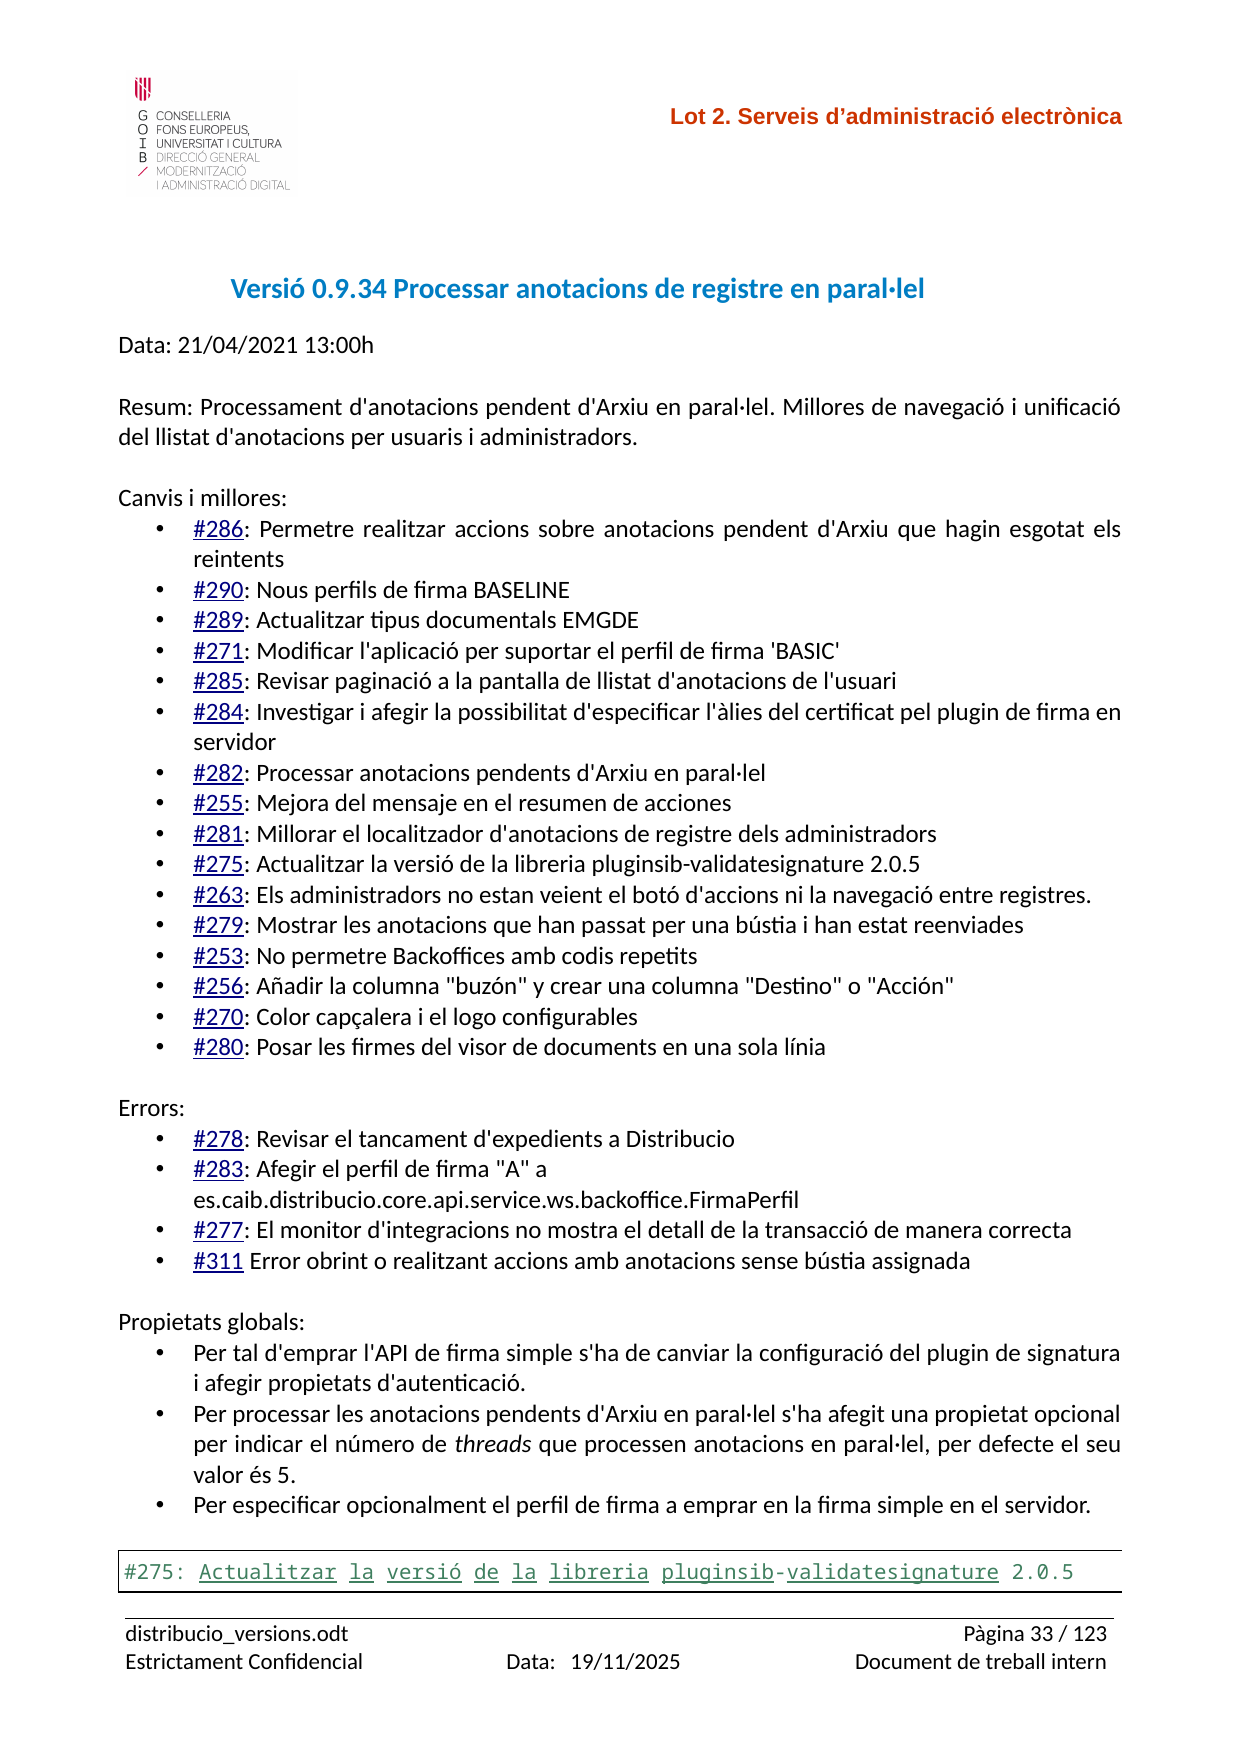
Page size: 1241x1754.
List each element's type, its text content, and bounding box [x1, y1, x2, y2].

list #285: Revisar paginació a la pantalla de llistat d'anotacions de l'usuari [156, 665, 1122, 696]
list Per especificar opcionalment el perfil de firma a emprar en la firma simple en el servidor. [156, 1489, 1122, 1520]
list #256: Añadir la columna "buzón" y crear una columna "Destino" o "Acción" [156, 971, 1122, 1001]
list #275: Actualitzar la versió de la libreria pluginsib-validatesignature 2.0.5 [156, 848, 1122, 879]
text Data: 21/04/2021 13:00h [118, 329, 1122, 360]
list #279: Mostrar les anotacions que han passat per una bústia i han estat reenviades [156, 909, 1122, 940]
list #290: Nous perfils de firma BASELINE [156, 574, 1122, 604]
picture [126, 70, 299, 197]
list #253: No permetre Backoffices amb codis repetits [156, 940, 1122, 971]
subtitle Versió 0.9.34 Processar anotacions de registre en paral·lel [153, 270, 1122, 306]
list #284: Investigar i afegir la possibilitat d'especificar l'àlies del certificat pel plugin de firma en servidor [156, 696, 1122, 757]
list #271: Modificar l'aplicació per suportar el perfil de firma 'BASIC' [156, 635, 1122, 665]
list Per tal d'emprar l'API de firma simple s'ha de canviar la configuració del plugin de signatura i afegir propietats d'autenticació. [156, 1337, 1122, 1398]
list #278: Revisar el tancament d'expedients a Distribucio [156, 1123, 1122, 1154]
list #311 Error obrint o realitzant accions amb anotacions sense bústia assignada [156, 1245, 1122, 1276]
table_header #275: Actualitzar la versió de la libreria pluginsib-validatesignature 2.0.5 [119, 1551, 1122, 1591]
list #286: Permetre realitzar accions sobre anotacions pendent d'Arxiu que hagin esgotat els reintents [156, 513, 1122, 574]
list #283: Afegir el perfil de firma "A" a es.caib.distribucio.core.api.service.ws.backoffice.FirmaPerfil [156, 1154, 1122, 1215]
list #255: Mejora del mensaje en el resumen de acciones [156, 787, 1122, 818]
list Per processar les anotacions pendents d'Arxiu en paral·lel s'ha afegit una propietat opcional per indicar el número de threads que processen anotacions en paral·lel, per defecte el seu valor és 5. [156, 1398, 1122, 1489]
list #263: Els administradors no estan veient el botó d'accions ni la navegació entre registres. [156, 879, 1122, 909]
list #280: Posar les firmes del visor de documents en una sola línia [156, 1032, 1122, 1062]
list #281: Millorar el localitzador d'anotacions de registre dels administradors [156, 818, 1122, 848]
list #289: Actualitzar tipus documentals EMGDE [156, 604, 1122, 635]
list #277: El monitor d'integracions no mostra el detall de la transacció de manera correcta [156, 1215, 1122, 1245]
text Errors: [118, 1093, 1122, 1123]
text Propietats globals: [118, 1306, 1122, 1337]
text Resum: Processament d'anotacions pendent d'Arxiu en paral·lel. Millores de navegació i unificació del llistat d'anotacions per usuaris i administradors. [118, 391, 1122, 452]
list #270: Color capçalera i el logo configurables [156, 1001, 1122, 1032]
text Canvis i millores: [118, 482, 1122, 513]
list #282: Processar anotacions pendents d'Arxiu en paral·lel [156, 757, 1122, 787]
